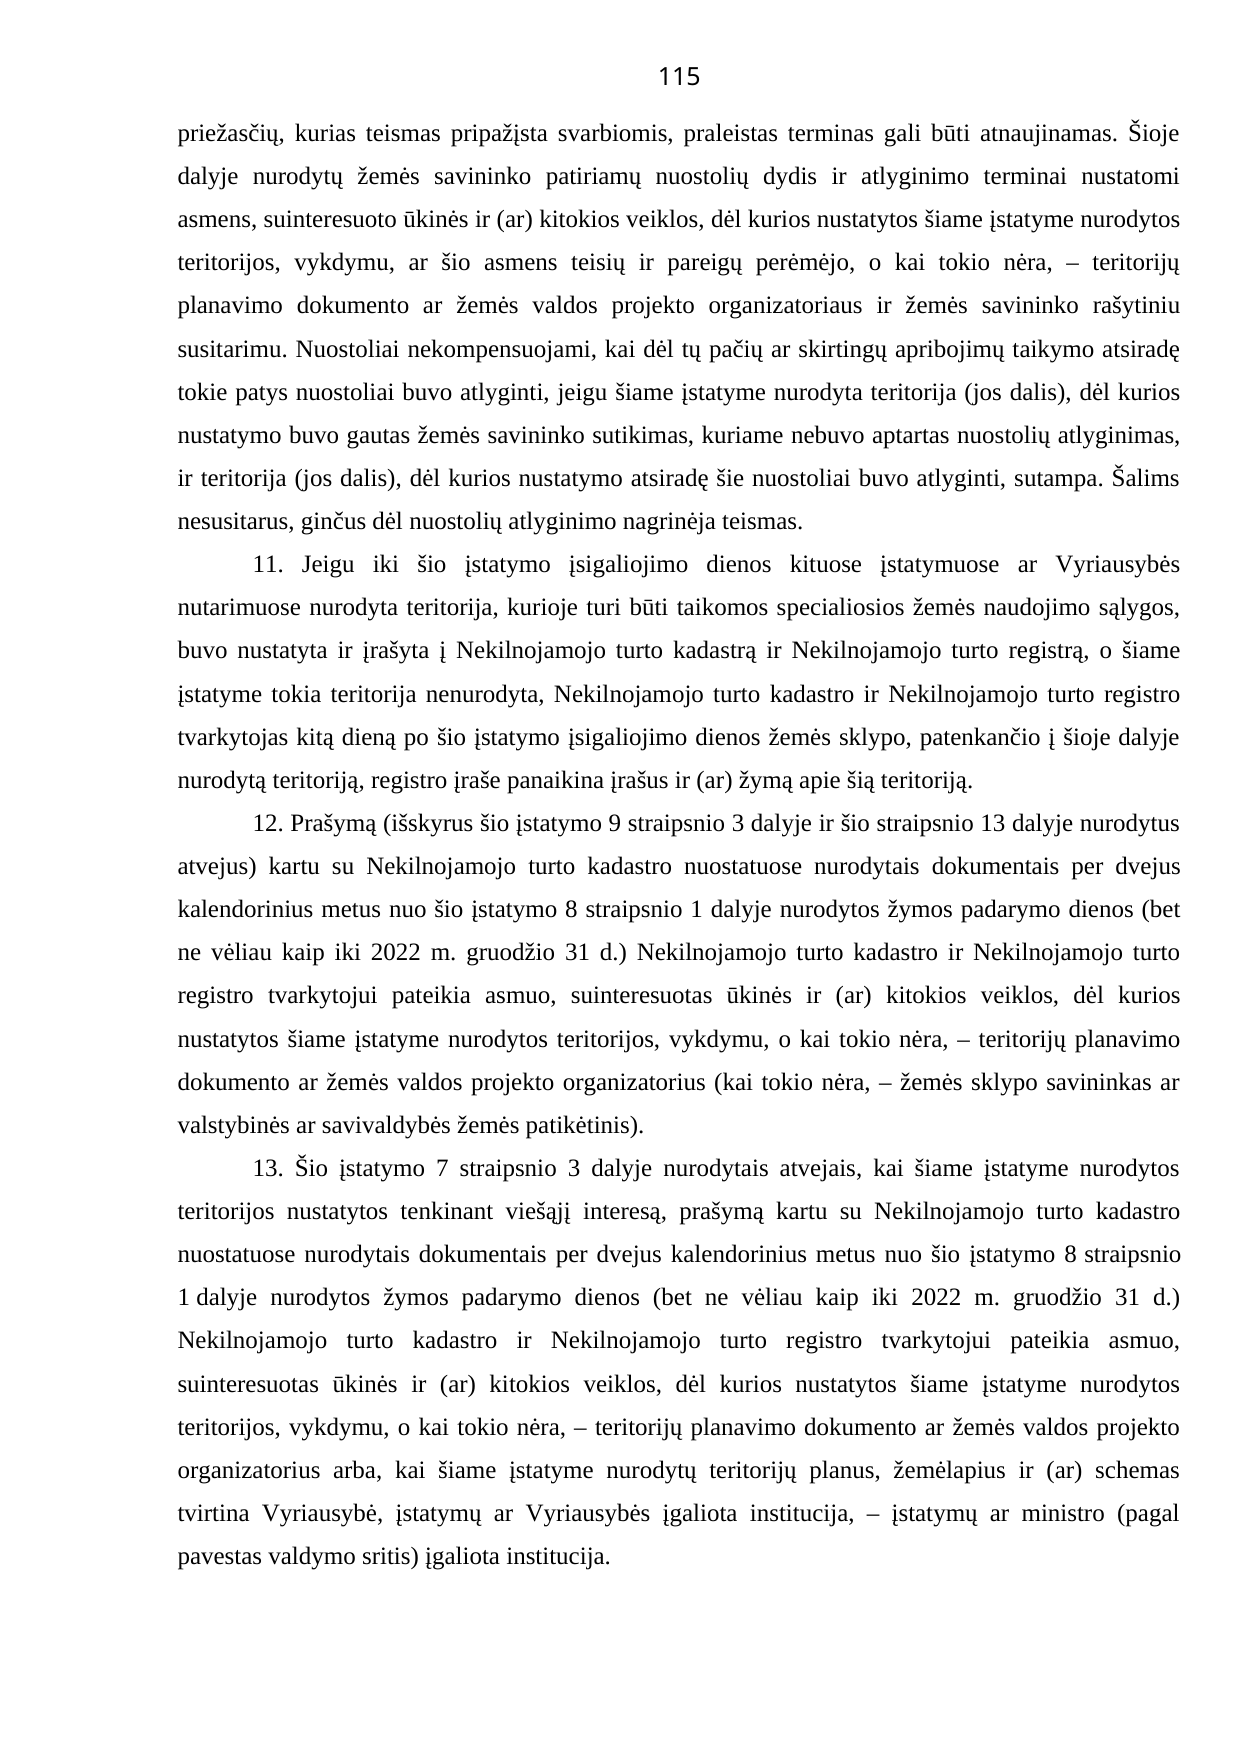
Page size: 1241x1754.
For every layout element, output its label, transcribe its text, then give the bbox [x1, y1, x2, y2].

text 11. Jeigu iki šio įstatymo įsigaliojimo dienos kituose įstatymuose ar Vyriausybės nutarimuose nurodyta teritorija, kurioje turi būti taikomos specialiosios žemės naudojimo sąlygos, buvo nustatyta ir įrašyta į Nekilnojamojo turto kadastrą ir Nekilnojamojo turto registrą, o šiame įstatyme tokia teritorija nenurodyta, Nekilnojamojo turto kadastro ir Nekilnojamojo turto registro tvarkytojas kitą dieną po šio įstatymo įsigaliojimo dienos žemės sklypo, patenkančio į šioje dalyje nurodytą teritoriją, registro įraše panaikina įrašus ir (ar) žymą apie šią teritoriją. [177, 549, 1181, 794]
text priežasčių, kurias teismas pripažįsta svarbiomis, praleistas terminas gali būti atnaujinamas. Šioje dalyje nurodytų žemės savininko patiriamų nuostolių dydis ir atlyginimo terminai nustatomi asmens, suinteresuoto ūkinės ir (ar) kitokios veiklos, dėl kurios nustatytos šiame įstatyme nurodytos teritorijos, vykdymu, ar šio asmens teisių ir pareigų perėmėjo, o kai tokio nėra, – teritorijų planavimo dokumento ar žemės valdos projekto organizatoriaus ir žemės savininko rašytiniu susitarimu. Nuostoliai nekompensuojami, kai dėl tų pačių ar skirtingų apribojimų taikymo atsiradę tokie patys nuostoliai buvo atlyginti, jeigu šiame įstatyme nurodyta teritorija (jos dalis), dėl kurios nustatymo buvo gautas žemės savininko sutikimas, kuriame nebuvo aptartas nuostolių atlyginimas, ir teritorija (jos dalis), dėl kurios nustatymo atsiradę šie nuostoliai buvo atlyginti, sutampa. Šalims nesusitarus, ginčus dėl nuostolių atlyginimo nagrinėja teismas. [177, 118, 1181, 535]
text 13. Šio įstatymo 7 straipsnio 3 dalyje nurodytais atvejais, kai šiame įstatyme nurodytos teritorijos nustatytos tenkinant viešąjį interesą, prašymą kartu su Nekilnojamojo turto kadastro nuostatuose nurodytais dokumentais per dvejus kalendorinius metus nuo šio įstatymo 8 straipsnio 1 dalyje nurodytos žymos padarymo dienos (bet ne vėliau kaip iki 2022 m. gruodžio 31 d.) Nekilnojamojo turto kadastro ir Nekilnojamojo turto registro tvarkytojui pateikia asmuo, suinteresuotas ūkinės ir (ar) kitokios veiklos, dėl kurios nustatytos šiame įstatyme nurodytos teritorijos, vykdymu, o kai tokio nėra, – teritorijų planavimo dokumento ar žemės valdos projekto organizatorius arba, kai šiame įstatyme nurodytų teritorijų planus, žemėlapius ir (ar) schemas tvirtina Vyriausybė, įstatymų ar Vyriausybės įgaliota institucija, – įstatymų ar ministro (pagal pavestas valdymo sritis) įgaliota institucija. [177, 1153, 1181, 1570]
text 12. Prašymą (išskyrus šio įstatymo 9 straipsnio 3 dalyje ir šio straipsnio 13 dalyje nurodytus atvejus) kartu su Nekilnojamojo turto kadastro nuostatuose nurodytais dokumentais per dvejus kalendorinius metus nuo šio įstatymo 8 straipsnio 1 dalyje nurodytos žymos padarymo dienos (bet ne vėliau kaip iki 2022 m. gruodžio 31 d.) Nekilnojamojo turto kadastro ir Nekilnojamojo turto registro tvarkytojui pateikia asmuo, suinteresuotas ūkinės ir (ar) kitokios veiklos, dėl kurios nustatytos šiame įstatyme nurodytos teritorijos, vykdymu, o kai tokio nėra, – teritorijų planavimo dokumento ar žemės valdos projekto organizatorius (kai tokio nėra, – žemės sklypo savininkas ar valstybinės ar savivaldybės žemės patikėtinis). [177, 808, 1181, 1139]
